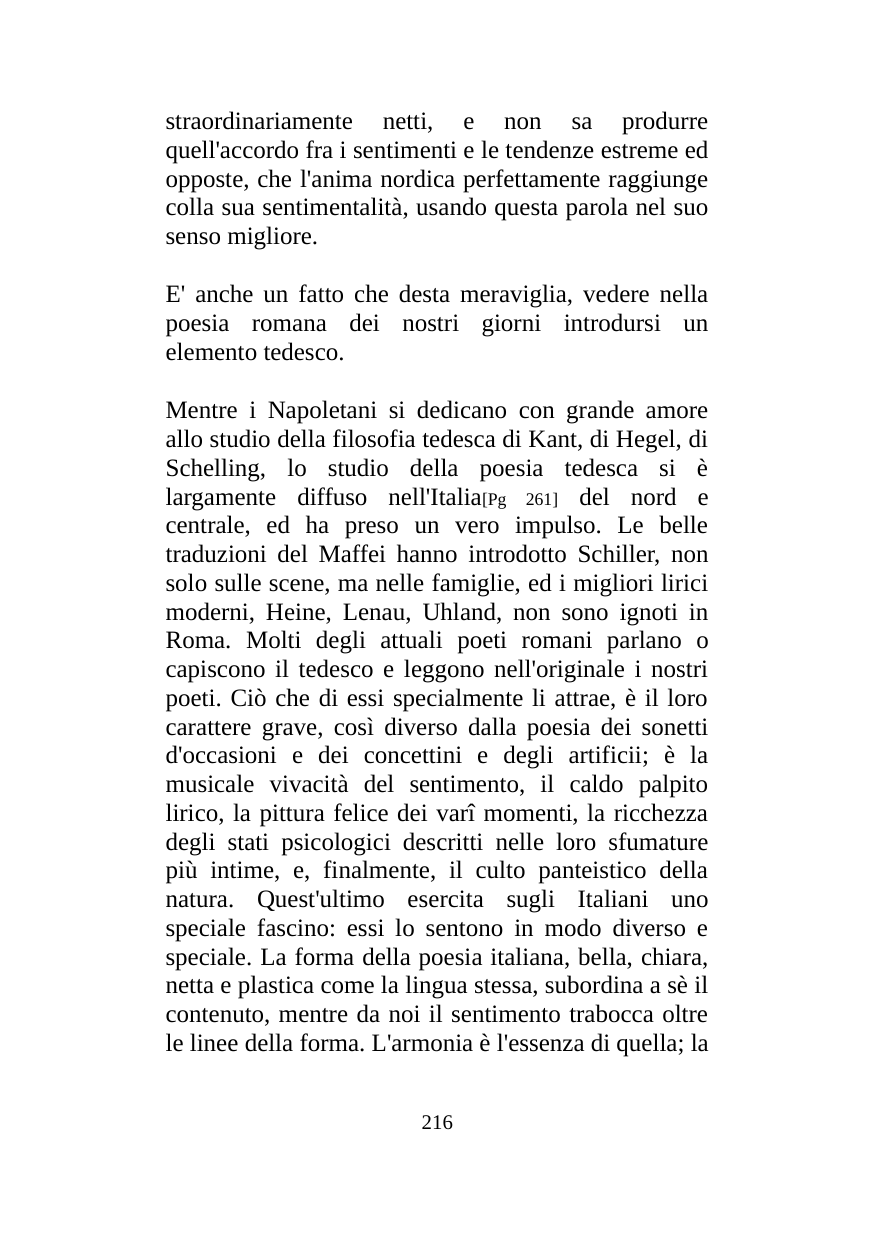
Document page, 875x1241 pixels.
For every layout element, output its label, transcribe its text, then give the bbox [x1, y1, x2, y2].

text E' anche un fatto che desta meraviglia, vedere nella poesia romana dei nostri giorni introdursi un elemento tedesco. [165, 279, 709, 366]
text Mentre i Napoletani si dedicano con grande amore allo studio della filosofia tedesca di Kant, di Hegel, di Schelling, lo studio della poesia tedesca si è largamente diffuso nell'Italia[Pg 261] del nord e centrale, ed ha preso un vero impulso. Le belle traduzioni del Maffei hanno introdotto Schiller, non solo sulle scene, ma nelle famiglie, ed i migliori lirici moderni, Heine, Lenau, Uhland, non sono ignoti in Roma. Molti degli attuali poeti romani parlano o capiscono il tedesco e leggono nell'originale i nostri poeti. Ciò che di essi specialmente li attrae, è il loro carattere grave, così diverso dalla poesia dei sonetti d'occasioni e dei concettini e degli artificii; è la musicale vivacità del sentimento, il caldo palpito lirico, la pittura felice dei varî momenti, la ricchezza degli stati psicologici descritti nelle loro sfumature più intime, e, finalmente, il culto panteistico della natura. Quest'ultimo esercita sugli Italiani uno speciale fascino: essi lo sentono in modo diverso e speciale. La forma della poesia italiana, bella, chiara, netta e plastica come la lingua stessa, subordina a sè il contenuto, mentre da noi il sentimento trabocca oltre le linee della forma. L'armonia è l'essenza di quella; la [165, 395, 709, 1057]
text straordinariamente netti, e non sa produrre quell'accordo fra i sentimenti e le tendenze estreme ed opposte, che l'anima nordica perfettamente raggiunge colla sua sentimentalità, usando questa parola nel suo senso migliore. [165, 106, 709, 250]
